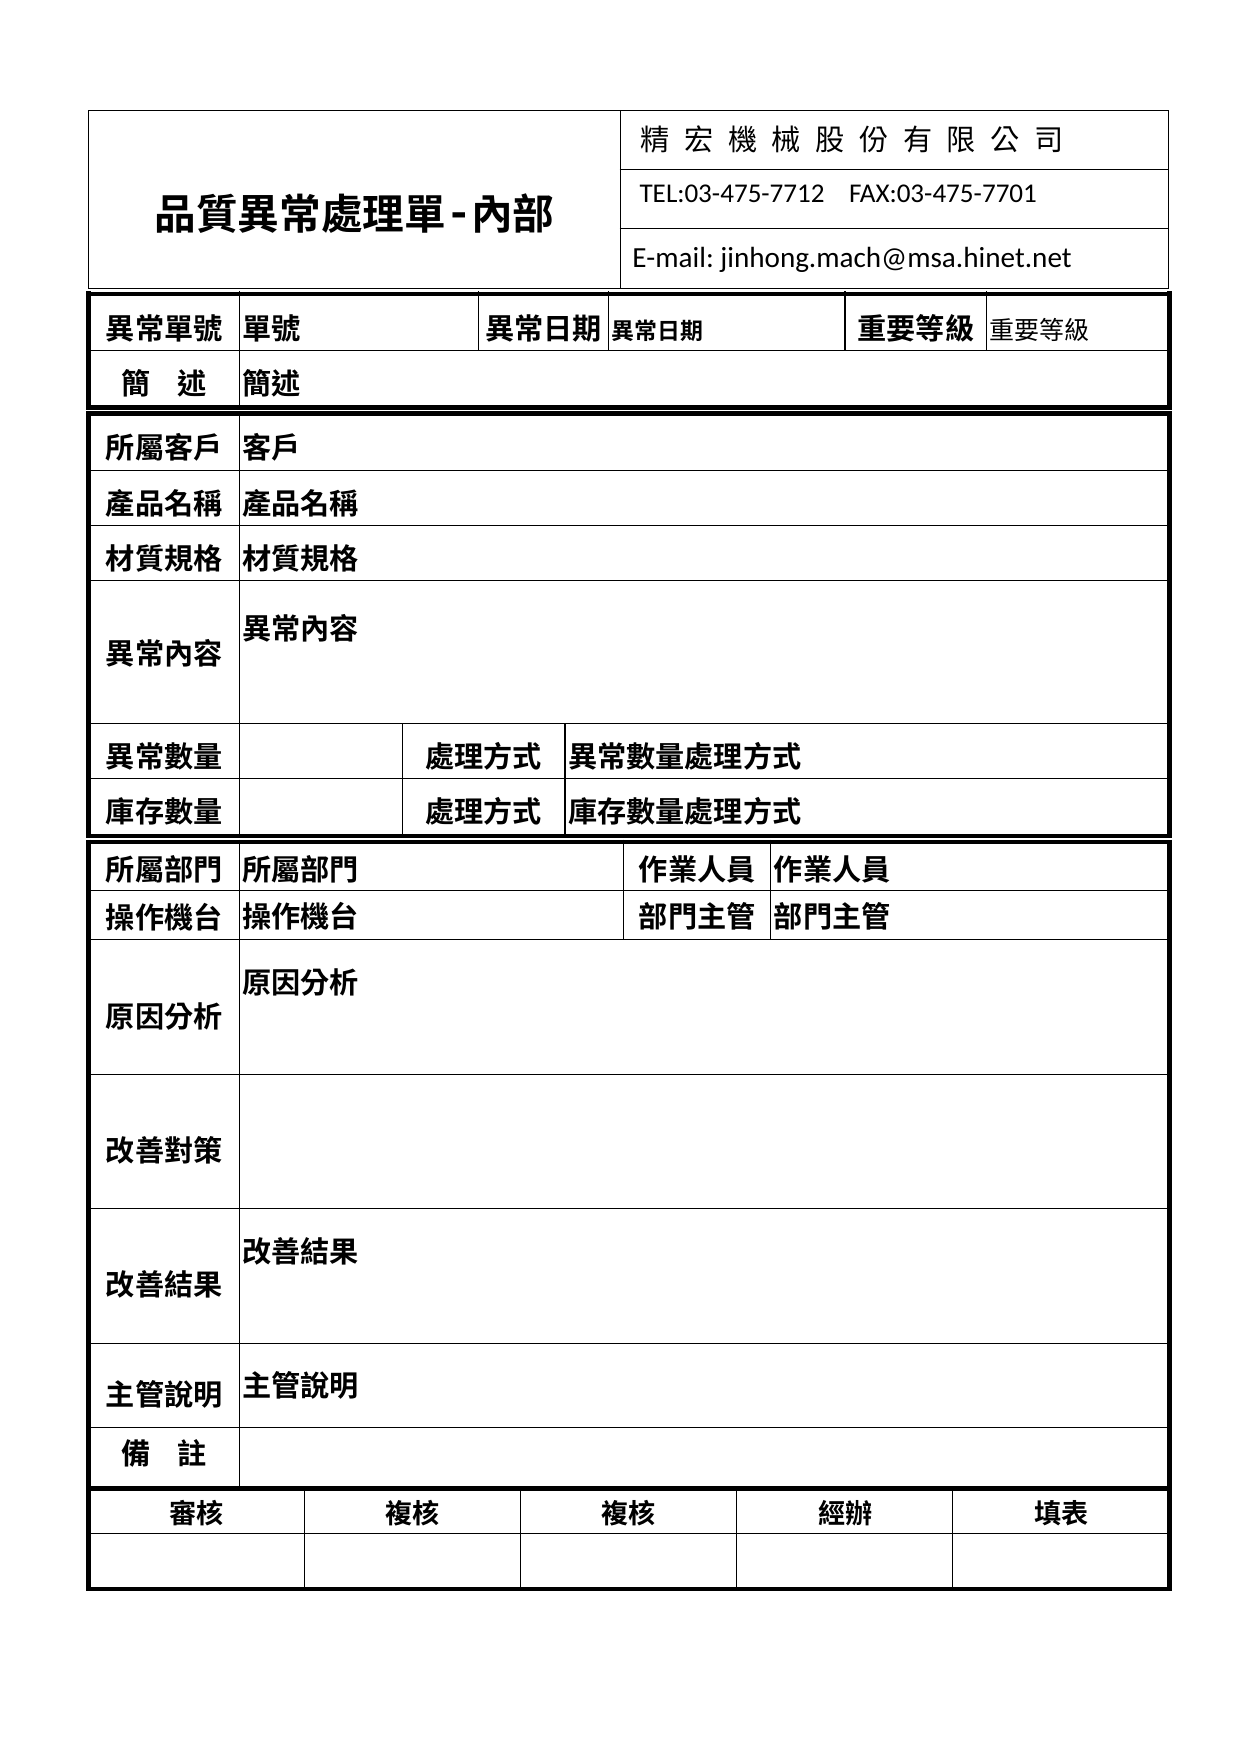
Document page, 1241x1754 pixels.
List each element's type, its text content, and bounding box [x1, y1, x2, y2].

table_cell 複核 [305, 1491, 520, 1533]
table_header 重要等級 [846, 296, 986, 350]
table_cell 材質規格 [91, 526, 239, 580]
table_cell 審核 [91, 1491, 304, 1533]
table_cell [305, 1534, 520, 1587]
table_cell [240, 779, 402, 833]
table_header 單號 [240, 296, 478, 350]
table_cell 庫存數量處理方式 [566, 779, 1167, 833]
table_cell 異常內容 [91, 581, 239, 723]
table_cell 部門主管 [771, 891, 1167, 939]
table_cell [521, 1534, 736, 1587]
table_cell 主管說明 [91, 1344, 239, 1427]
table_cell 操作機台 [240, 891, 623, 939]
table_cell 原因分析 [240, 940, 1167, 1074]
table_cell 所屬部門 [240, 844, 623, 890]
table_cell 異常數量 [91, 724, 239, 778]
table_header 重要等級 [987, 296, 1167, 350]
table_cell 簡 述 [91, 351, 239, 405]
table_cell [91, 1534, 304, 1587]
table_header 品質異常處理單-內部 [89, 111, 620, 287]
table_cell 產品名稱 [240, 471, 1167, 525]
table_cell TEL:03-475-7712 FAX:03-475-7701 [621, 170, 1168, 228]
table_cell 操作機台 [91, 891, 239, 939]
table_cell 作業人員 [624, 844, 770, 890]
table_cell 部門主管 [624, 891, 770, 939]
table_cell 填表 [953, 1491, 1167, 1533]
table_cell 所屬部門 [91, 844, 239, 890]
table_cell [240, 1428, 1167, 1486]
table_header 異常日期 [479, 296, 608, 350]
table_cell 處理方式 [403, 724, 564, 778]
table_cell 改善結果 [240, 1209, 1167, 1342]
table_cell 庫存數量 [91, 779, 239, 833]
table_cell 簡述 [240, 351, 1167, 405]
table_cell 異常數量處理方式 [566, 724, 1167, 778]
table_cell [737, 1534, 952, 1587]
table_cell 處理方式 [403, 779, 564, 833]
table_header 精 宏 機 械 股 份 有 限 公 司 [621, 111, 1168, 169]
table_cell 產品名稱 [91, 471, 239, 525]
table_cell 經辦 [737, 1491, 952, 1533]
table_cell [953, 1534, 1167, 1587]
table_cell E-mail: jinhong.mach@msa.hinet.net [621, 229, 1168, 287]
table_cell 原因分析 [91, 940, 239, 1074]
table_header 異常日期 [609, 296, 844, 350]
table_cell [240, 1075, 1167, 1208]
table_cell 主管說明 [240, 1344, 1167, 1427]
table_cell 複核 [521, 1491, 736, 1533]
table_header 異常單號 [91, 296, 239, 350]
table_cell 改善結果 [91, 1209, 239, 1342]
table_cell 改善對策 [91, 1075, 239, 1208]
table_cell [240, 724, 402, 778]
table_cell 作業人員 [771, 844, 1167, 890]
table_cell 異常內容 [240, 581, 1167, 723]
table_cell 備 註 [91, 1428, 239, 1486]
table_cell 客戶 [240, 416, 1167, 470]
table_cell 所屬客戶 [91, 416, 239, 470]
table_cell 材質規格 [240, 526, 1167, 580]
